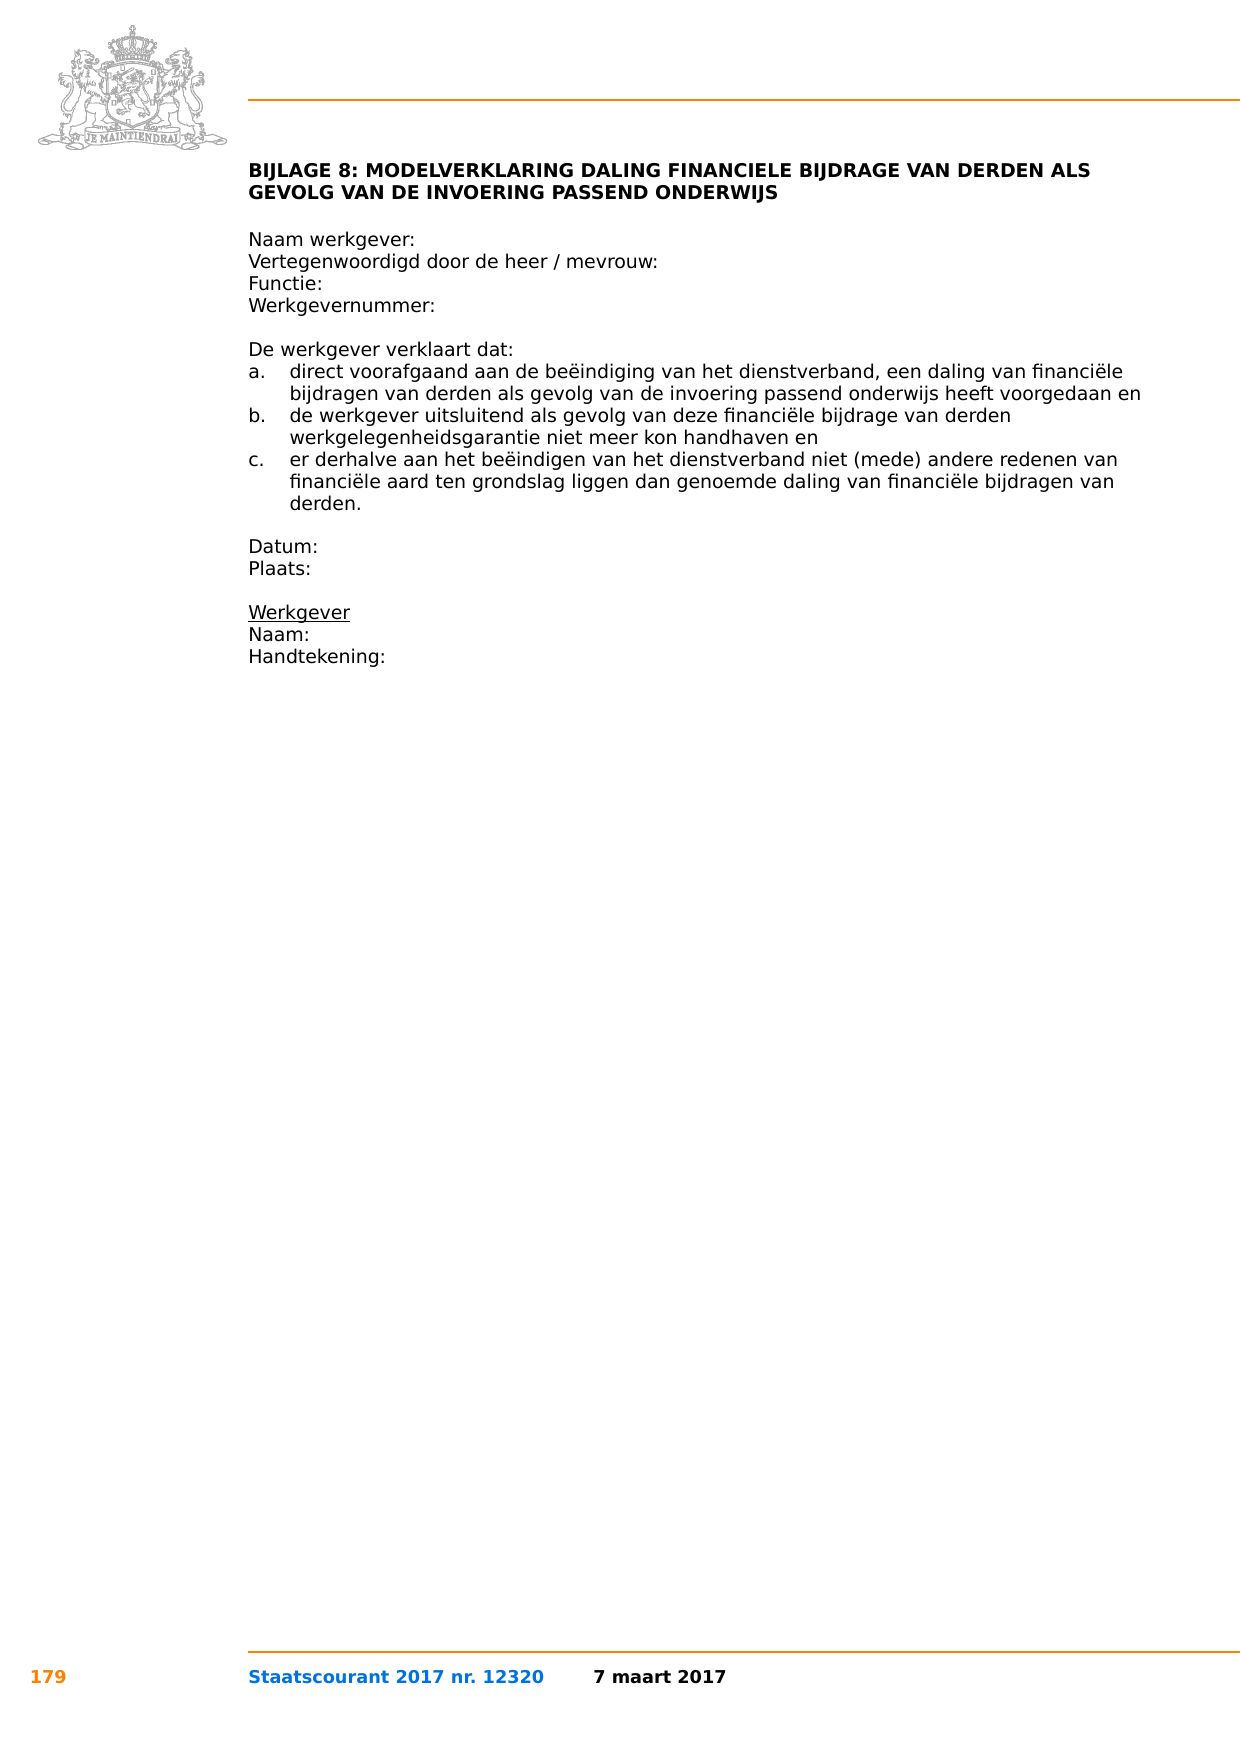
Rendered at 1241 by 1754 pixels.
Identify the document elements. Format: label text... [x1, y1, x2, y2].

text Vertegenwoordigd door de heer / mevrouw: [248, 251, 1163, 273]
text De werkgever verklaart dat: [248, 339, 1163, 361]
text Datum: [248, 536, 1163, 558]
text Naam werkgever: [248, 229, 1163, 251]
text Werkgever [248, 602, 1163, 624]
text Plaats: [248, 558, 1163, 580]
subtitle BIJLAGE 8: MODELVERKLARING DALING FINANCIELE BIJDRAGE VAN DERDEN ALS GEVOLG VAN DE INVOERING PASSEND ONDERWIJS [248, 160, 1163, 204]
text Handtekening: [248, 646, 1163, 668]
text b. de werkgever uitsluitend als gevolg van deze financiële bijdrage van derden werkgelegenheidsgarantie niet meer kon handhaven en [248, 404, 1163, 448]
picture [38, 25, 227, 150]
text c. er derhalve aan het beëindigen van het dienstverband niet (mede) andere redenen van financiële aard ten grondslag liggen dan genoemde daling van financiële bijdragen van derden. [248, 448, 1163, 514]
text Naam: [248, 624, 1163, 646]
text a. direct voorafgaand aan de beëindiging van het dienstverband, een daling van financiële bijdragen van derden als gevolg van de invoering passend onderwijs heeft voorgedaan en [248, 361, 1163, 404]
text Werkgevernummer: [248, 295, 1163, 317]
text Functie: [248, 273, 1163, 295]
